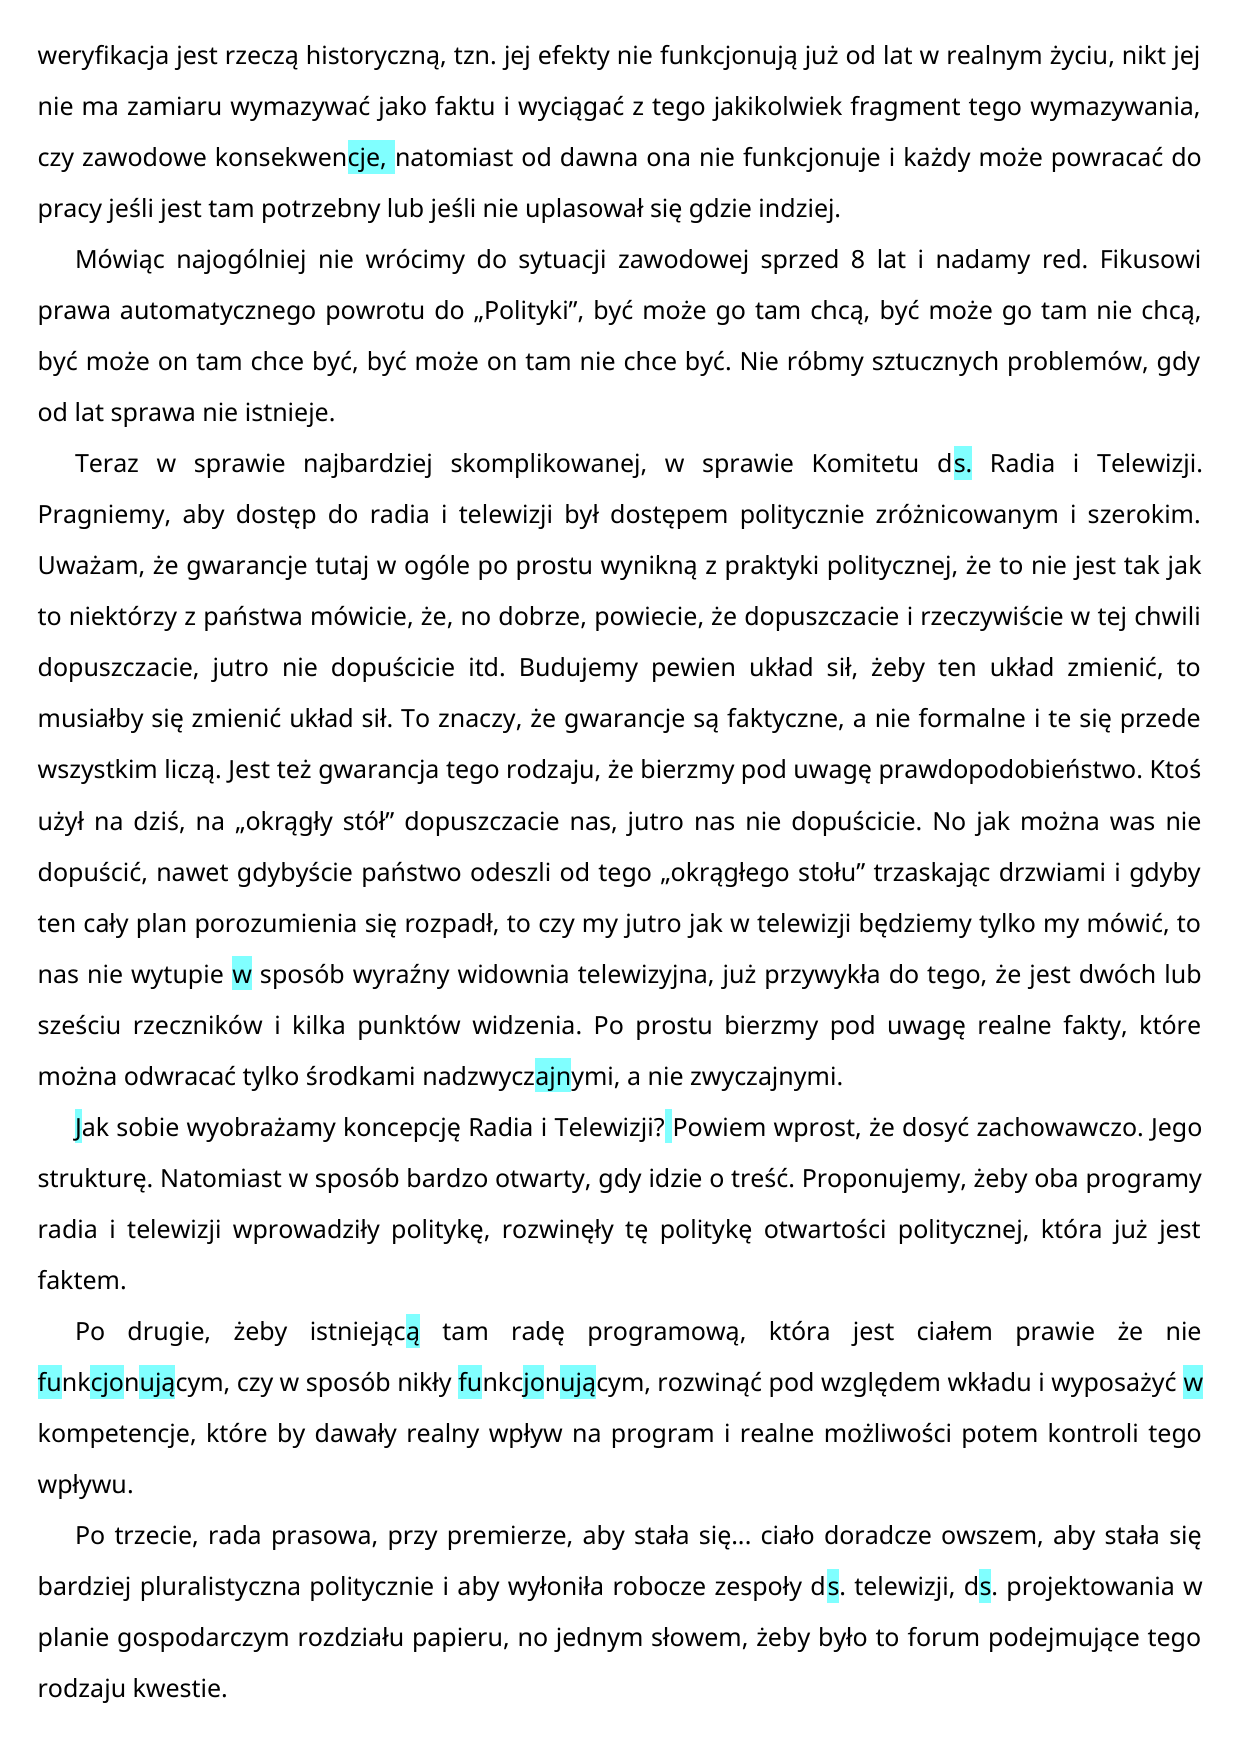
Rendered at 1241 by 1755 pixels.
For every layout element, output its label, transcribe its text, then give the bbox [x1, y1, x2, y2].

text weryfikacja jest rzeczą historyczną, tzn. jej efekty nie funkcjonują już od lat w realnym życiu, nikt jej nie ma zamiaru wymazywać jako faktu i wyciągać z tego jakikolwiek fragment tego wymazywania, czy zawodowe konsekwencje, natomiast od dawna ona nie funkcjonuje i każdy może powracać do pracy jeśli jest tam potrzebny lub jeśli nie uplasował się gdzie indziej. [37, 37, 1203, 225]
text Po drugie, żeby istniejącą tam radę programową, która jest ciałem prawie że nie funkcjonującym, czy w sposób nikły funkcjonującym, rozwinąć pod względem wkładu i wyposażyć w kompetencje, które by dawały realny wpływ na program i realne możliwości potem kontroli tego wpływu. [37, 1313, 1203, 1501]
text Jak sobie wyobrażamy koncepcję Radia i Telewizji? Powiem wprost, że dosyć zachowawczo. Jego strukturę. Natomiast w sposób bardzo otwarty, gdy idzie o treść. Proponujemy, żeby oba programy radia i telewizji wprowadziły politykę, rozwinęły tę politykę otwartości politycznej, która już jest faktem. [37, 1109, 1203, 1297]
text Po trzecie, rada prasowa, przy premierze, aby stała się... ciało doradcze owszem, aby stała się bardziej pluralistyczna politycznie i aby wyłoniła robocze zespoły ds. telewizji, ds. projektowania w planie gospodarczym rozdziału papieru, no jednym słowem, żeby było to forum podejmujące tego rodzaju kwestie. [37, 1518, 1203, 1705]
text Teraz w sprawie najbardziej skomplikowanej, w sprawie Komitetu ds. Radia i Telewizji. Pragniemy, aby dostęp do radia i telewizji był dostępem politycznie zróżnicowanym i szerokim. Uważam, że gwarancje tutaj w ogóle po prostu wynikną z praktyki politycznej, że to nie jest tak jak to niektórzy z państwa mówicie, że, no dobrze, powiecie, że dopuszczacie i rzeczywiście w tej chwili dopuszczacie, jutro nie dopuścicie itd. Budujemy pewien układ sił, żeby ten układ zmienić, to musiałby się zmienić układ sił. To znaczy, że gwarancje są faktyczne, a nie formalne i te się przede wszystkim liczą. Jest też gwarancja tego rodzaju, że bierzmy pod uwagę prawdopodobieństwo. Ktoś użył na dziś, na „okrągły stół” dopuszczacie nas, jutro nas nie dopuścicie. No jak można was nie dopuścić, nawet gdybyście państwo odeszli od tego „okrągłego stołu” trzaskając drzwiami i gdyby ten cały plan porozumienia się rozpadł, to czy my jutro jak w telewizji będziemy tylko my mówić, to nas nie wytupie w sposób wyraźny widownia telewizyjna, już przywykła do tego, że jest dwóch lub sześciu rzeczników i kilka punktów widzenia. Po prostu bierzmy pod uwagę realne fakty, które można odwracać tylko środkami nadzwyczajnymi, a nie zwyczajnymi. [37, 446, 1203, 1092]
text Mówiąc najogólniej nie wrócimy do sytuacji zawodowej sprzed 8 lat i nadamy red. Fikusowi prawa automatycznego powrotu do „Polityki”, być może go tam chcą, być może go tam nie chcą, być może on tam chce być, być może on tam nie chce być. Nie róbmy sztucznych problemów, gdy od lat sprawa nie istnieje. [37, 242, 1203, 429]
